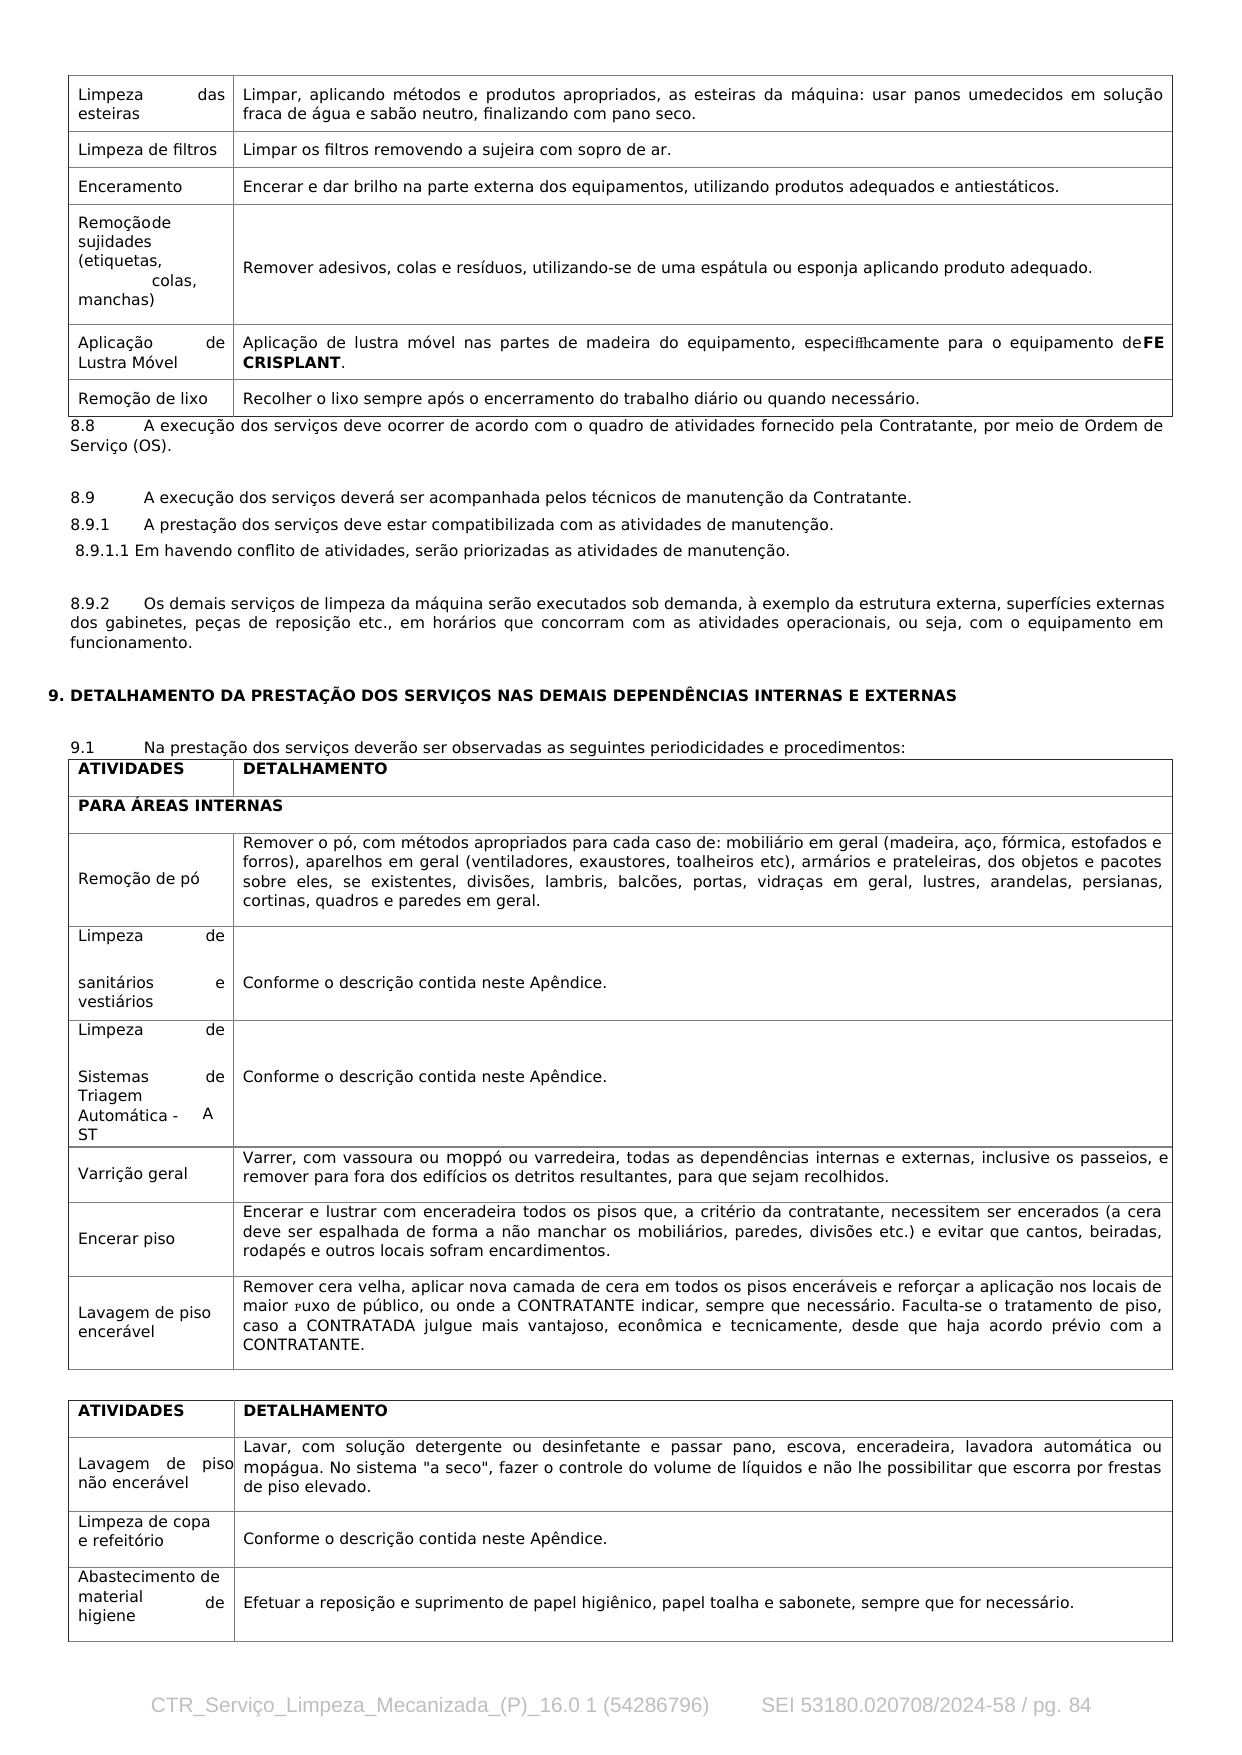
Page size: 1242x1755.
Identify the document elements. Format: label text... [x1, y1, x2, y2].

table_cell Limpeza de copa e refeitório [69, 1512, 234, 1567]
table_cell Lavagem de piso encerável [69, 1277, 233, 1369]
table_cell Conforme o descrição contida neste Apêndice. [235, 1512, 1172, 1567]
table_cell Remover cera velha, aplicar nova camada de cera em todos os pisos enceráveis e reforçar a aplicação nos locais de maior uxo de público, ou onde a CONTRATANTE indicar, sempre que necessário. Faculta-se o tratamento de piso, caso a CONTRATADA julgue mais vantajoso, econômica e tecnicamente, desde que haja acordo prévio com a CONTRATANTE. [234, 1277, 1172, 1369]
list Os demais serviços de limpeza da máquina serão executados sob demanda, à exemplo da estrutura externa, superfícies externas dos gabinetes, peças de reposição etc., em horários que concorram com as atividades operacionais, ou seja, com o equipamento em funcionamento. [70, 595, 1166, 652]
table_cell Limpeza das esteiras [69, 76, 233, 131]
table_cell Conforme o descrição contida neste Apêndice. [234, 973, 1172, 1020]
table_cell Varrição geral [69, 1148, 233, 1202]
table_cell Efetuar a reposição e suprimento de papel higiênico, papel toalha e sabonete, sempre que for necessário. [235, 1568, 1172, 1641]
table_cell Aplicação de lustra móvel nas partes de madeira do equipamento, especicamente para o equipamento deFE CRISPLANT. [234, 325, 1172, 379]
table_cell Varrer, com vassoura ou moppó ou varredeira, todas as dependências internas e externas, inclusive os passeios, e remover para fora dos edifícios os detritos resultantes, para que sejam recolhidos. [234, 1148, 1172, 1202]
list DETALHAMENTO DA PRESTAÇÃO DOS SERVIÇOS NAS DEMAIS DEPENDÊNCIAS INTERNAS E EXTERNAS [48, 686, 1183, 705]
table_cell de [205, 1568, 234, 1641]
table_cell de A [205, 1068, 233, 1146]
table_cell [234, 1021, 1172, 1068]
table_cell PARA ÁREAS INTERNAS [69, 797, 1172, 832]
list A prestação dos serviços deve estar compatibilizada com as atividades de manutenção. [70, 516, 1166, 534]
table_header DETALHAMENTO [234, 760, 1172, 796]
table_cell Limpar os filtros removendo a sujeira com sopro de ar. [234, 132, 1172, 167]
table_cell e [205, 973, 233, 1020]
table_cell Remoção de pó [69, 834, 233, 926]
text 8.9.1.1 Em havendo conflito de atividades, serão priorizadas as atividades de manutenção. [75, 542, 1166, 560]
table_cell Remoção de lixo [69, 380, 233, 416]
table_cell sanitários vestiários [69, 973, 205, 1020]
table_cell Lavagem de piso não encerável [69, 1438, 234, 1511]
table_cell [234, 927, 1172, 973]
table_cell Encerar e dar brilho na parte externa dos equipamentos, utilizando produtos adequados e antiestáticos. [234, 168, 1172, 204]
table_cell Aplicação de Lustra Móvel [69, 325, 233, 379]
table_cell Enceramento [69, 168, 233, 204]
table_cell de [205, 1021, 233, 1068]
table_cell Abastecimento de material higiene [69, 1568, 205, 1641]
table_cell Limpeza [69, 927, 205, 973]
table_cell Limpar, aplicando métodos e produtos apropriados, as esteiras da máquina: usar panos umedecidos em solução fraca de água e sabão neutro, finalizando com pano seco. [234, 76, 1172, 131]
table_header ATIVIDADES [69, 760, 233, 796]
table_cell Remover o pó, com métodos apropriados para cada caso de: mobiliário em geral (madeira, aço, fórmica, estofados e forros), aparelhos em geral (ventiladores, exaustores, toalheiros etc), armários e prateleiras, dos objetos e pacotes sobre eles, se existentes, divisões, lambris, balcões, portas, vidraças em geral, lustres, arandelas, persianas, cortinas, quadros e paredes em geral. [234, 834, 1172, 926]
table_cell de [205, 927, 233, 973]
table_cell Remover adesivos, colas e resíduos, utilizando-se de uma espátula ou esponja aplicando produto adequado. [234, 205, 1172, 324]
table_cell Recolher o lixo sempre após o encerramento do trabalho diário ou quando necessário. [234, 380, 1172, 416]
table_cell Limpeza de filtros [69, 132, 233, 167]
table_header DETALHAMENTO [235, 1401, 1172, 1437]
list A execução dos serviços deve ocorrer de acordo com o quadro de atividades fornecido pela Contratante, por meio de Ordem de Serviço (OS). [70, 417, 1166, 455]
table_header ATIVIDADES [69, 1401, 234, 1437]
table_cell Encerar e lustrar com enceradeira todos os pisos que, a critério da contratante, necessitem ser encerados (a cera deve ser espalhada de forma a não manchar os mobiliários, paredes, divisões etc.) e evitar que cantos, beiradas, rodapés e outros locais sofram encardimentos. [234, 1203, 1172, 1276]
table_cell Encerar piso [69, 1203, 233, 1276]
table_cell Lavar, com solução detergente ou desinfetante e passar pano, escova, enceradeira, lavadora automática ou mopágua. No sistema "a seco", fazer o controle do volume de líquidos e não lhe possibilitar que escorra por frestas de piso elevado. [235, 1438, 1172, 1511]
table_cell Sistemas Triagem Automática - ST [69, 1068, 205, 1146]
list A execução dos serviços deverá ser acompanhada pelos técnicos de manutenção da Contratante. [70, 489, 1166, 507]
table_cell Limpeza [69, 1021, 205, 1068]
list Na prestação dos serviços deverão ser observadas as seguintes periodicidades e procedimentos: [70, 739, 1166, 758]
table_cell Remoção de sujidades (etiquetas, colas, manchas) [69, 205, 233, 324]
table_cell Conforme o descrição contida neste Apêndice. [234, 1068, 1172, 1146]
